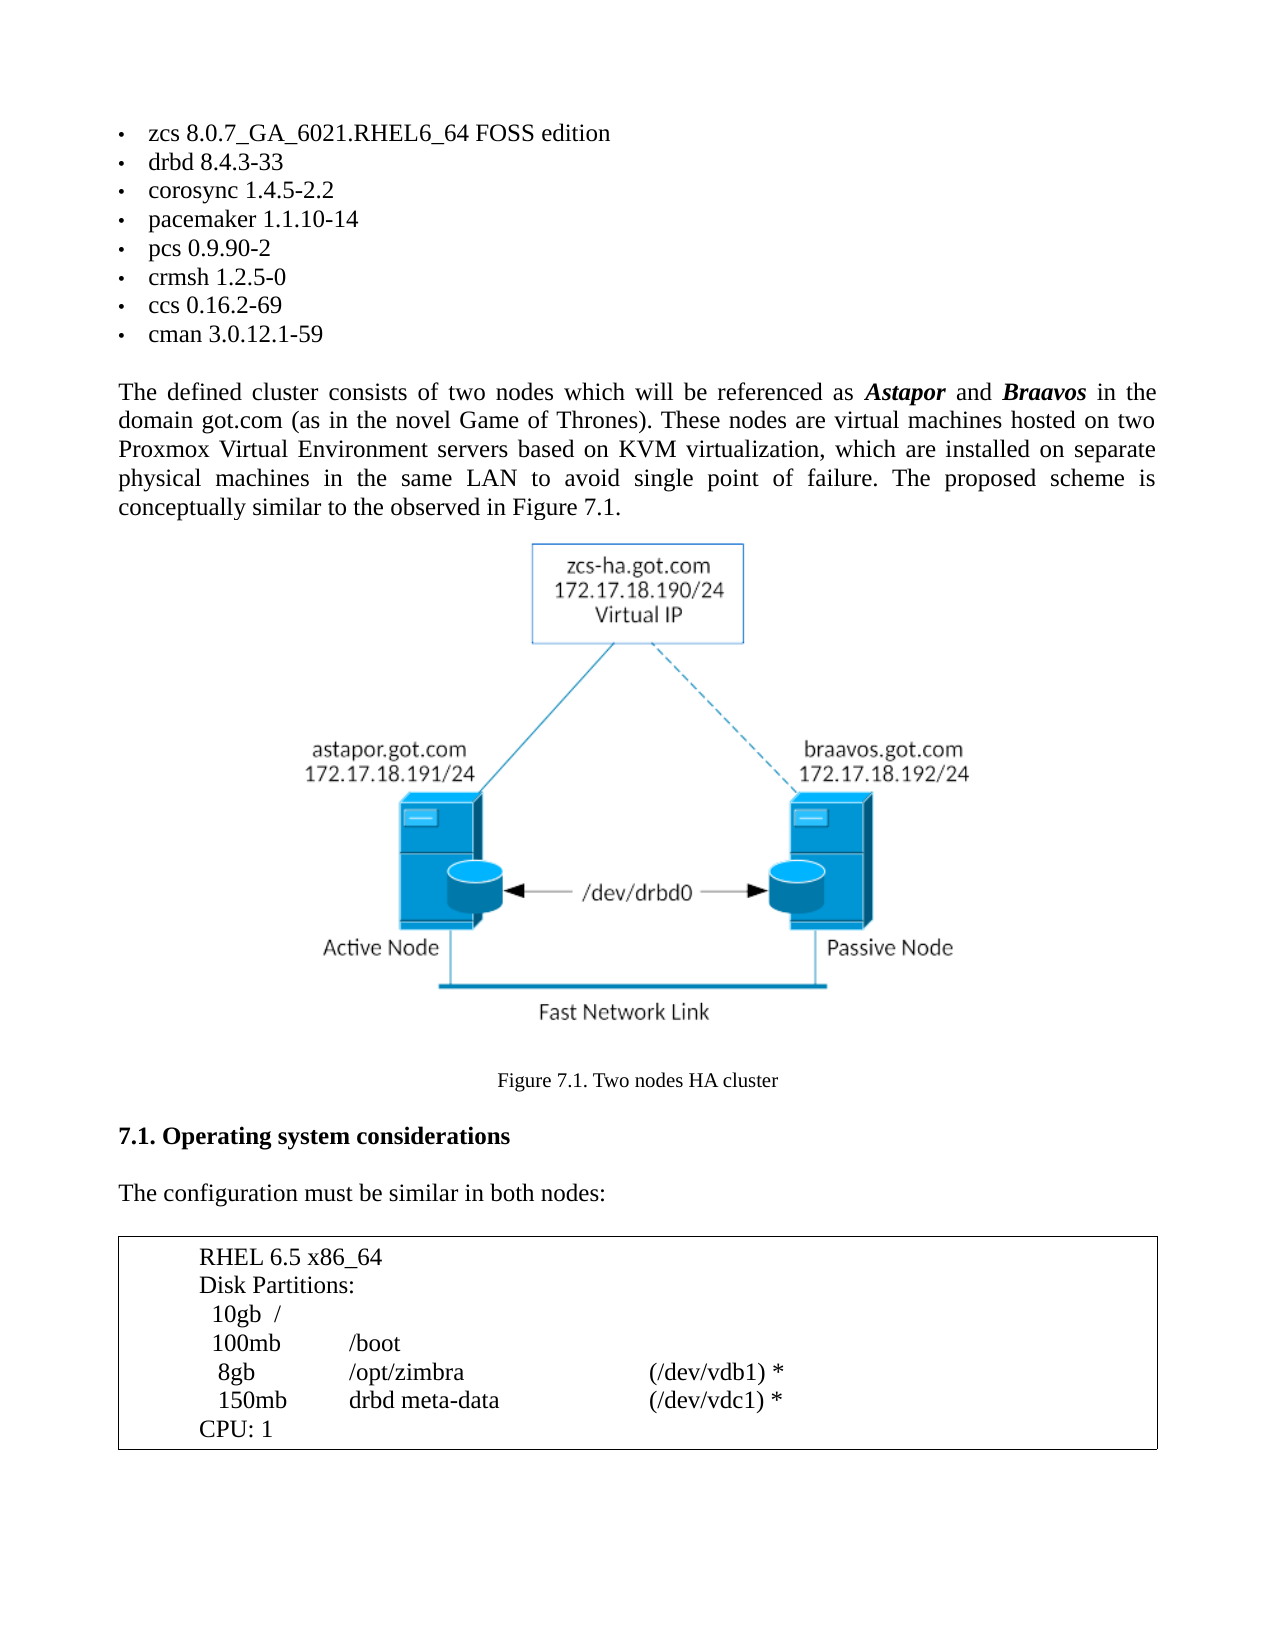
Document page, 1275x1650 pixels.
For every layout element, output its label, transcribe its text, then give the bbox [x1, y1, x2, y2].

list pcs 0.9.90-2 [118, 233, 1157, 262]
text 7.1. Operating system considerations [118, 1121, 1157, 1150]
list cman 3.0.12.1-59 [118, 319, 1157, 348]
list drbd 8.4.3-33 [118, 147, 1157, 176]
list pacemaker 1.1.10-14 [118, 204, 1157, 233]
list crmsh 1.2.5-0 [118, 262, 1157, 291]
text The configuration must be similar in both nodes: [118, 1178, 1157, 1207]
list ccs 0.16.2-69 [118, 291, 1157, 319]
text The defined cluster consists of two nodes which will be referenced as Astapor and Braavos in the domain got.com (as in the novel Game of Thrones). These nodes are virtual machines hosted on two Proxmox Virtual Environment servers based on KVM virtualization, which are installed on separate physical machines in the same LAN to avoid single point of failure. The proposed scheme is conceptually similar to the observed in Figure 7.1. [118, 377, 1157, 521]
text Figure 7.1. Two nodes HA cluster [118, 1068, 1157, 1092]
picture [231, 520, 1044, 1045]
list zcs 8.0.7_GA_6021.RHEL6_64 FOSS edition [118, 118, 1157, 147]
list corosync 1.4.5-2.2 [118, 176, 1157, 204]
table_header RHEL 6.5 x86_64 Disk Partitions: 10gb / 100mb /boot 8gb /opt/zimbra (/dev/vdb1) * 150mb drbd meta-data (/dev/vdc1) * CPU: 1 [119, 1237, 1157, 1449]
